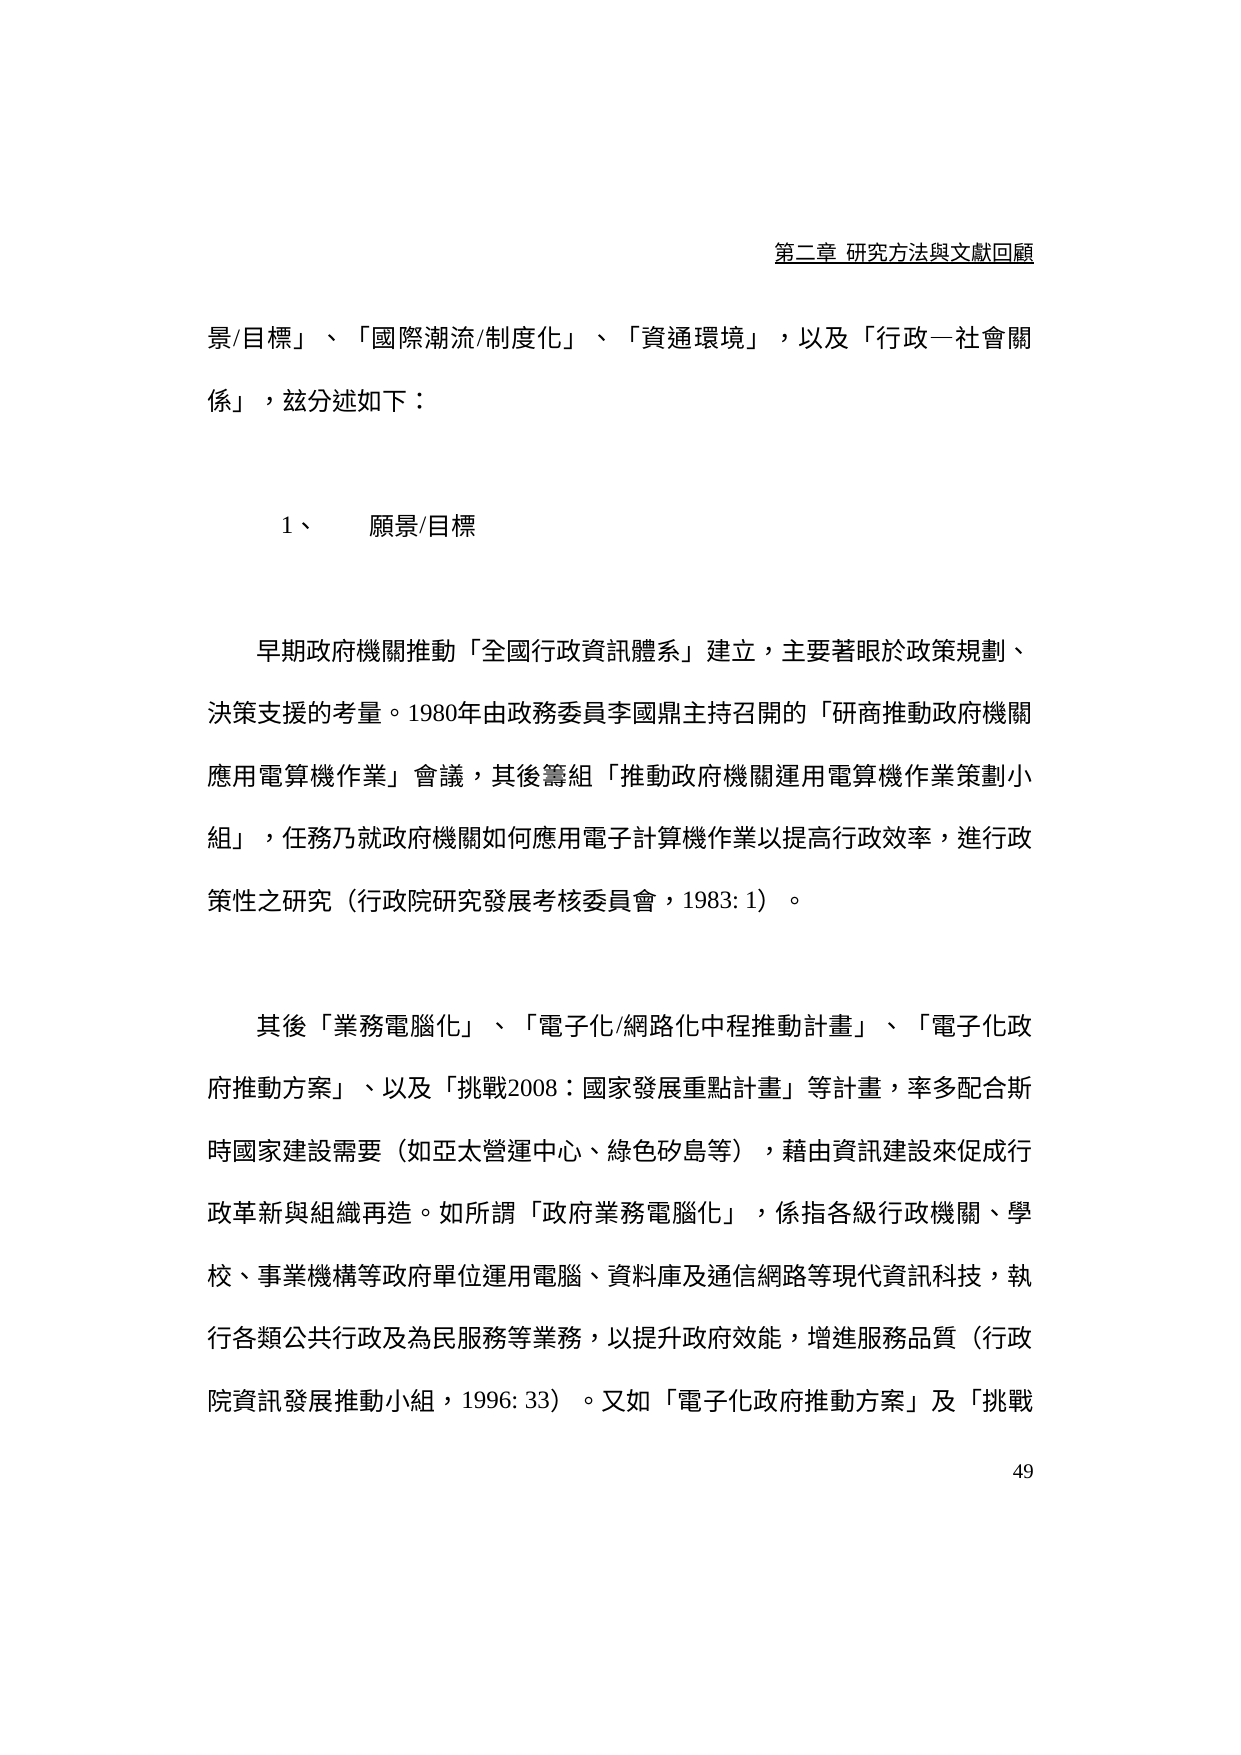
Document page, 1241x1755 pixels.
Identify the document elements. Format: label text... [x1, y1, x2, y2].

list 願景/目標 [281, 483, 1033, 545]
text 早期政府機關推動「全國行政資訊體系」建立，主要著眼於政策規劃、決策支援的考量。1980年由政務委員李國鼎主持召開的「研商推動政府機關應用電算機作業」會議，其後籌組「推動政府機關運用電算機作業策劃小組」，任務乃就政府機關如何應用電子計算機作業以提高行政效率，進行政策性之研究（行政院研究發展考核委員會，1983: 1）。 [207, 608, 1033, 920]
text 其後「業務電腦化」、「電子化/網路化中程推動計畫」、「電子化政府推動方案」、以及「挑戰2008：國家發展重點計畫」等計畫，率多配合斯時國家建設需要（如亞太營運中心、綠色矽島等），藉由資訊建設來促成行政革新與組織再造。如所謂「政府業務電腦化」，係指各級行政機關、學校、事業機構等政府單位運用電腦、資料庫及通信網路等現代資訊科技，執行各類公共行政及為民服務等業務，以提升政府效能，增進服務品質（行政院資訊發展推動小組，1996: 33）。又如「電子化政府推動方案」及「挑戰 [207, 983, 1033, 1420]
text 景/目標」、「國際潮流/制度化」、「資通環境」，以及「行政—社會關係」，玆分述如下： [207, 295, 1033, 420]
